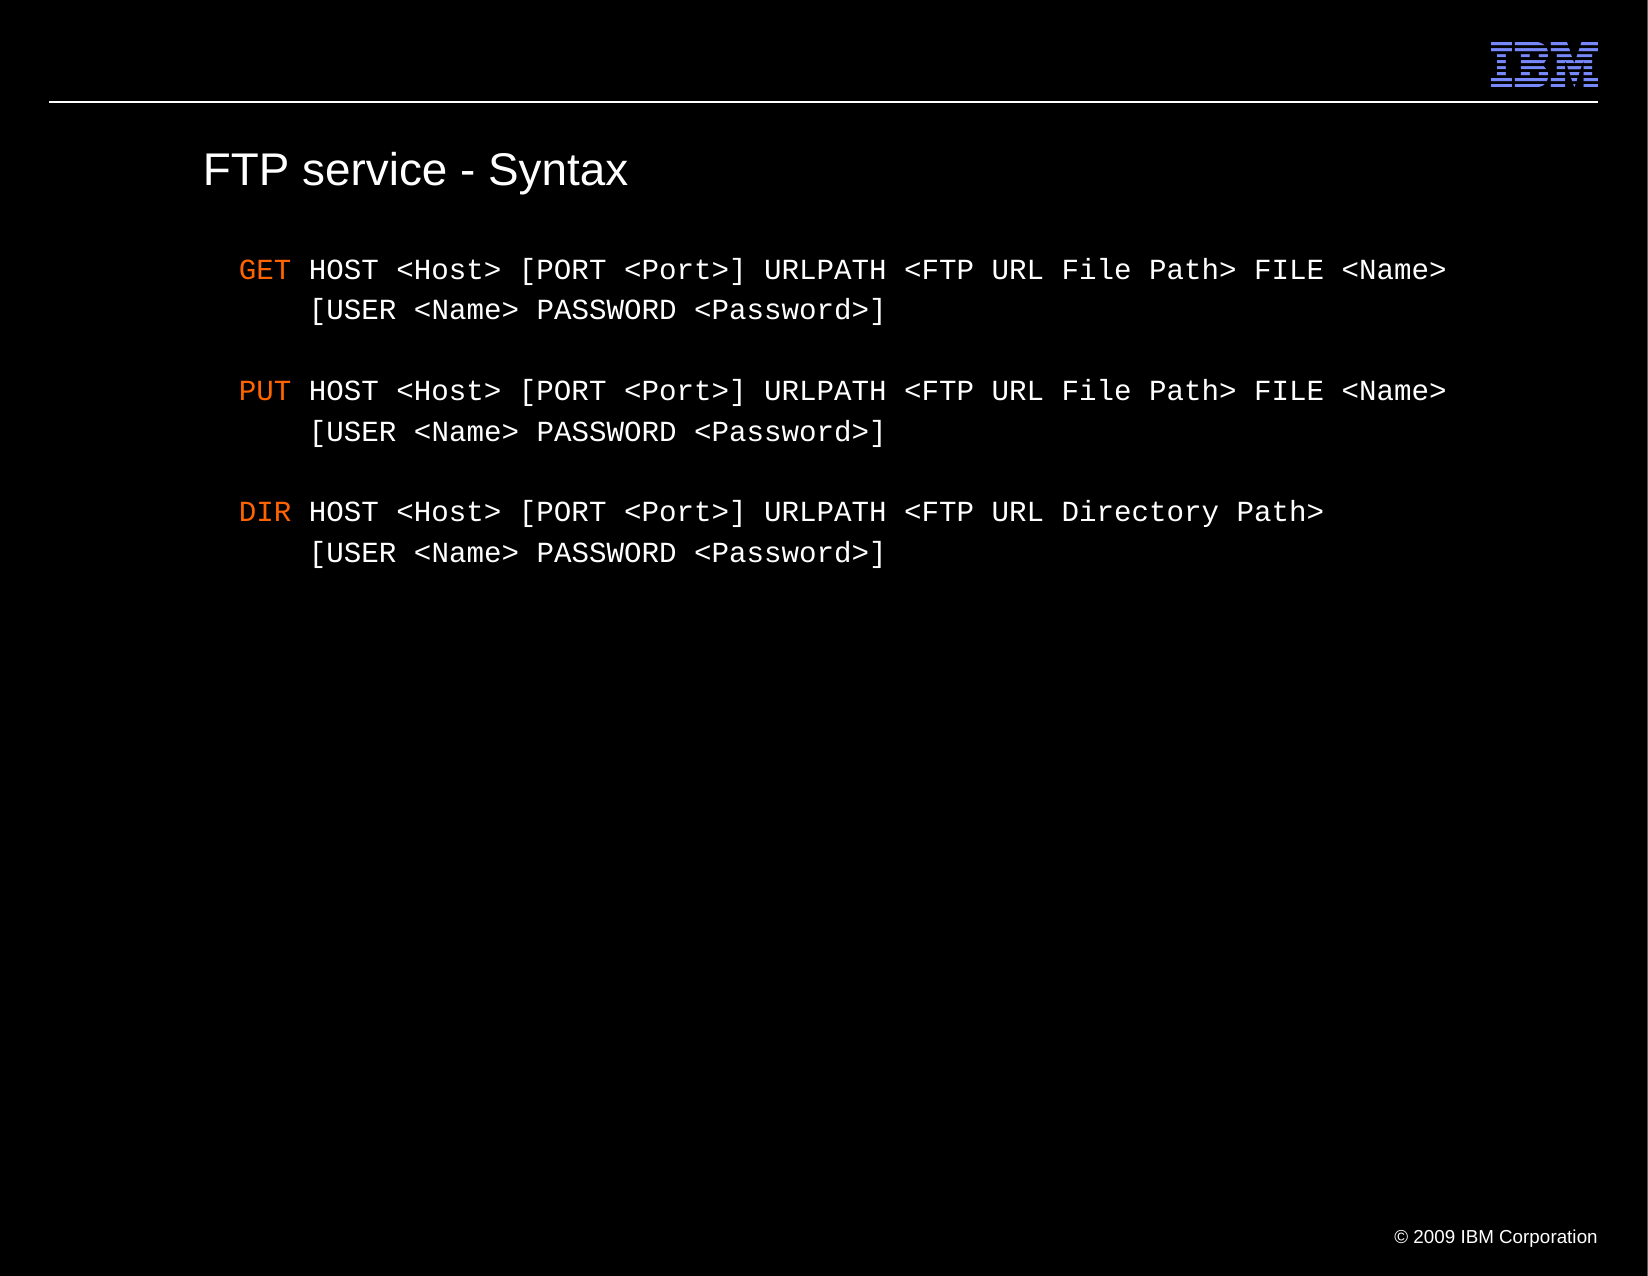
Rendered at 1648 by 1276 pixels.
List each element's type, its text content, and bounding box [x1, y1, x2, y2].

text_box GET HOST <Host> [PORT <Port>] URLPATH <FTP URL File Path> FILE <Name> [USER <Name> PASSWORD <Password>] PUT HOST <Host> [PORT <Port>] URLPATH <FTP URL File Path> FILE <Name> [USER <Name> PASSWORD <Password>] DIR HOST <Host> [PORT <Port>] URLPATH <FTP URL Directory Path> [USER <Name> PASSWORD <Password>] [239, 250, 1648, 569]
title FTP service - Syntax [186, 137, 1648, 231]
picture [1491, 42, 1598, 87]
